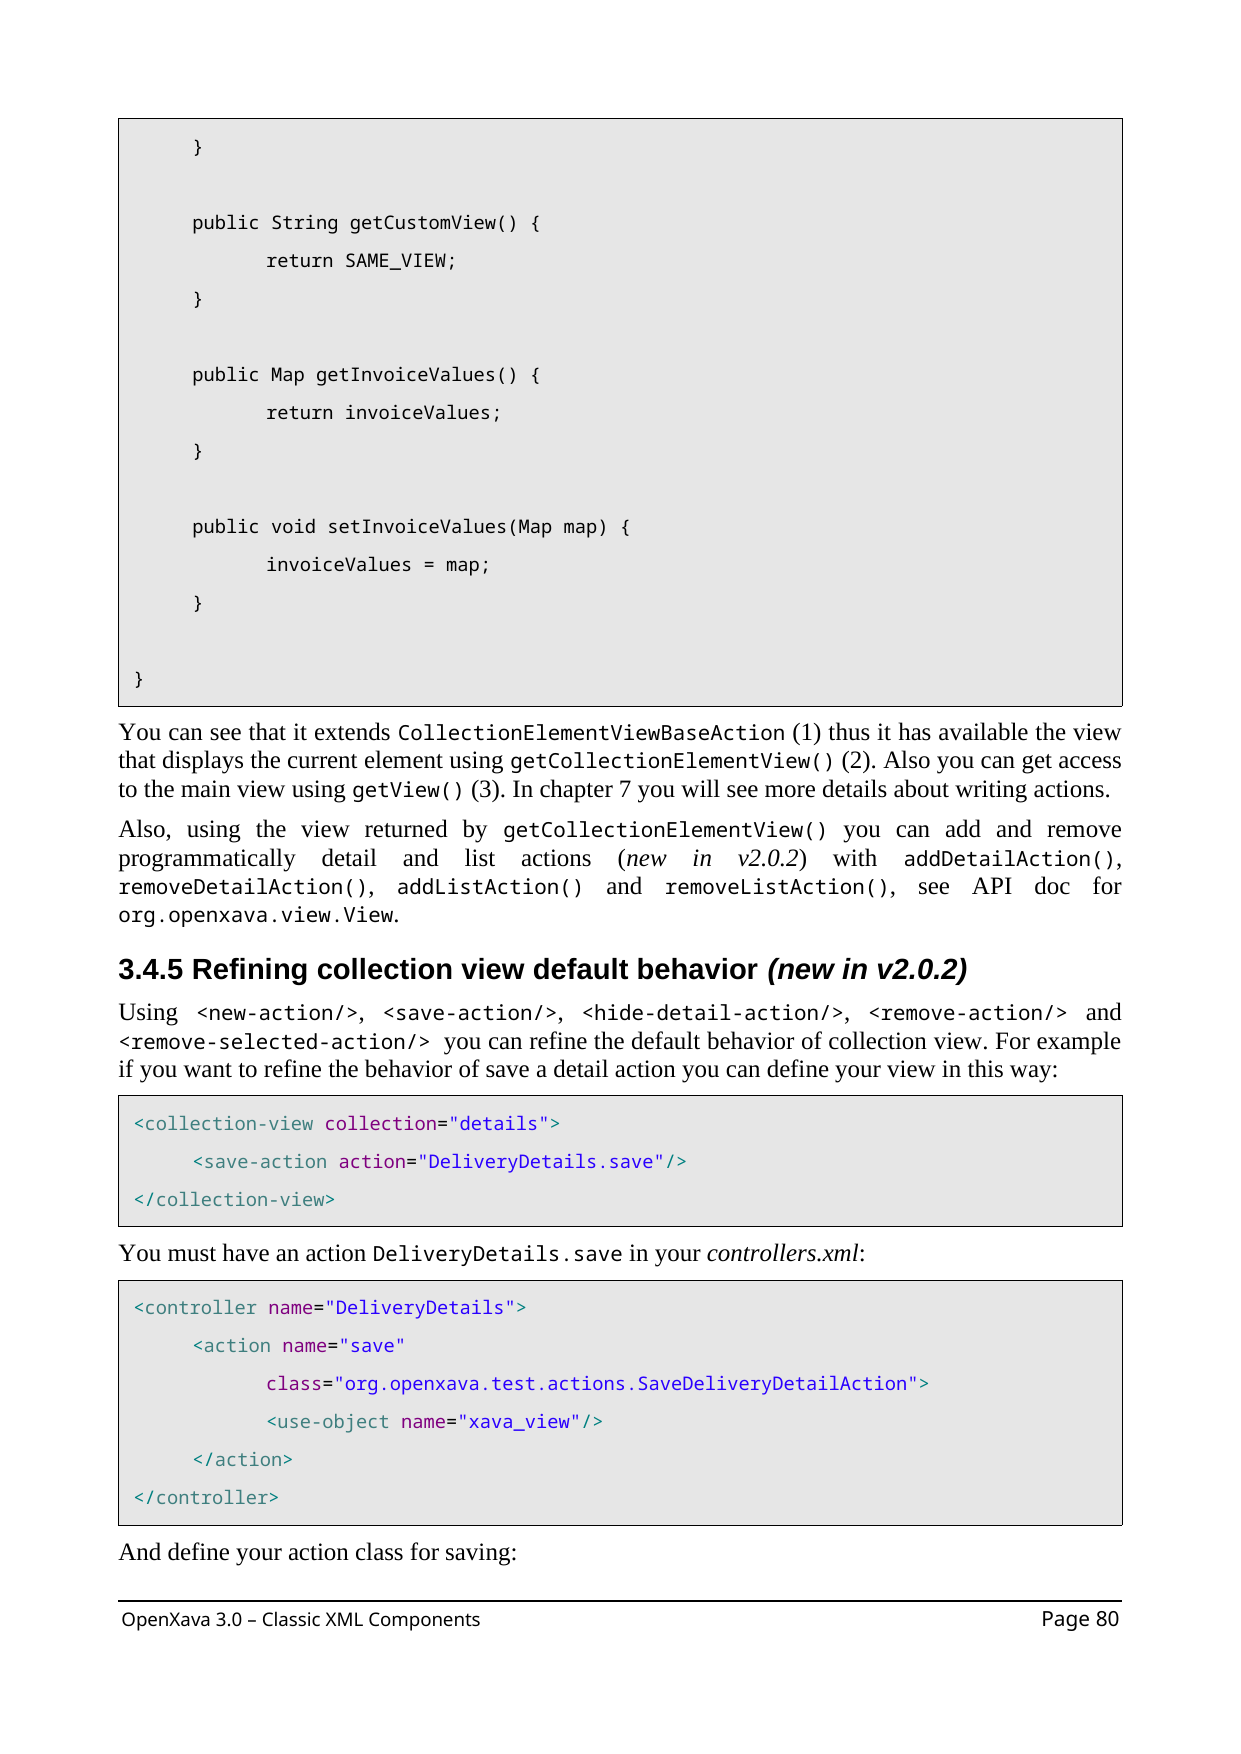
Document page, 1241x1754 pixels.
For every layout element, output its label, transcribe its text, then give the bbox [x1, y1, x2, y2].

text You can see that it extends CollectionElementViewBaseAction (1) thus it has available the view that displays the current element using getCollectionElementView() (2). Also you can get access to the main view using getView() (3). In chapter 7 you will see more details about writing actions. [118, 718, 1122, 803]
text class="org.openxava.test.actions.SaveDeliveryDetailAction"> [119, 1356, 1122, 1394]
text <action name="save" [119, 1318, 1122, 1356]
text </collection-view> [119, 1171, 1122, 1226]
text } [119, 422, 1122, 460]
text public void setInvoiceValues(Map map) { [119, 498, 1122, 536]
text public Map getInvoiceValues() { [119, 346, 1122, 384]
text } [119, 574, 1122, 612]
text } [119, 270, 1122, 308]
subtitle Refining collection view default behavior (new in v2.0.2) [118, 953, 1122, 986]
text <controller name="DeliveryDetails"> [119, 1281, 1122, 1318]
text return invoiceValues; [119, 384, 1122, 422]
text </controller> [119, 1470, 1122, 1525]
text Using <new-action/>, <save-action/>, <hide-detail-action/>, <remove-action/> and <remove-selected-action/> you can refine the default behavior of collection view. For example if you want to refine the behavior of save a detail action you can define your view in this way: [118, 998, 1122, 1083]
text return SAME_VIEW; [119, 232, 1122, 270]
text And define your action class for saving: [118, 1538, 1122, 1565]
text public String getCustomView() { [119, 194, 1122, 232]
text You must have an action DeliveryDetails.save in your controllers.xml: [118, 1239, 1122, 1267]
text <use-object name="xava_view"/> [119, 1394, 1122, 1432]
text </action> [119, 1432, 1122, 1470]
text <save-action action="DeliveryDetails.save"/> [119, 1133, 1122, 1171]
text } [119, 650, 1122, 706]
text } [119, 119, 1122, 156]
text invoiceValues = map; [119, 536, 1122, 574]
text Also, using the view returned by getCollectionElementView() you can add and remove programmatically detail and list actions (new in v2.0.2) with addDetailAction(), removeDetailAction(), addListAction() and removeListAction(), see API doc for org.openxava.view.View. [118, 815, 1122, 928]
text <collection-view collection="details"> [119, 1096, 1122, 1133]
